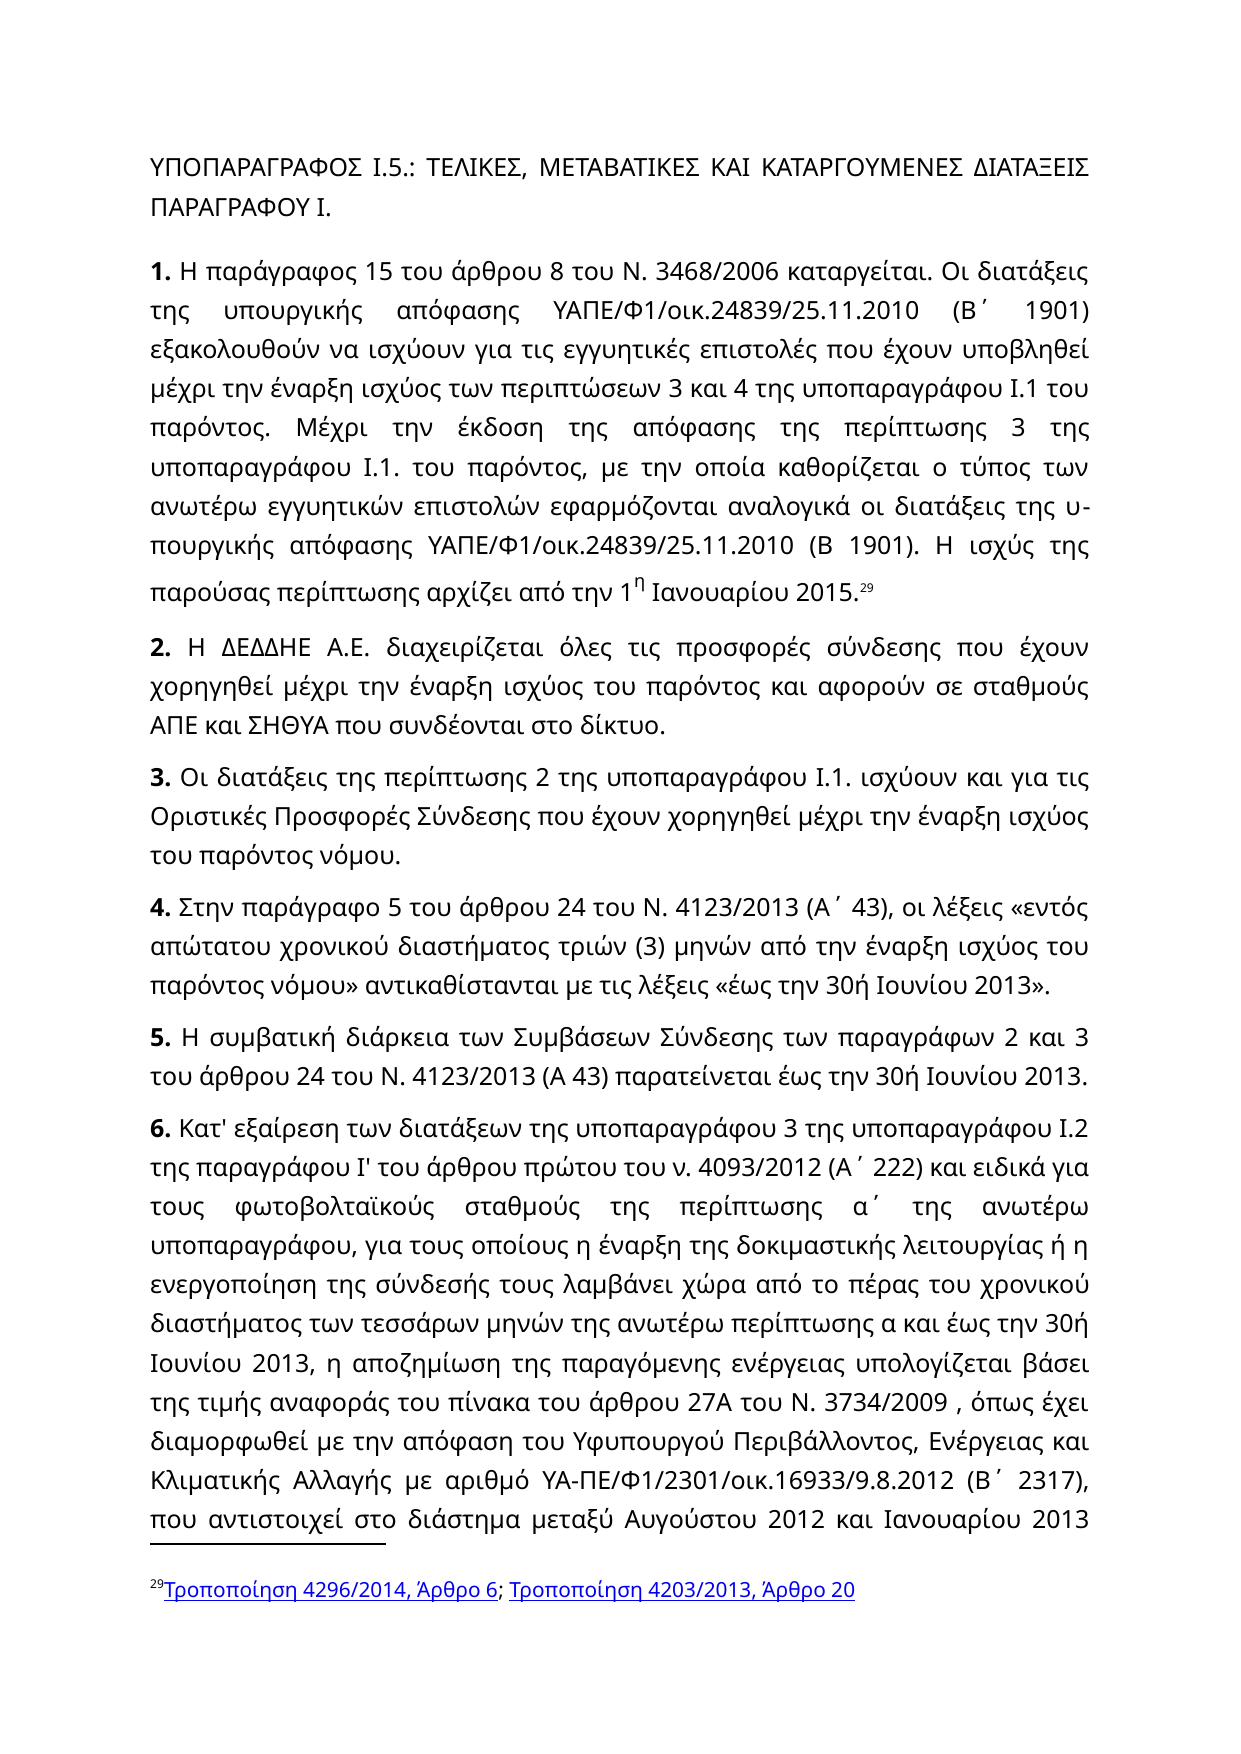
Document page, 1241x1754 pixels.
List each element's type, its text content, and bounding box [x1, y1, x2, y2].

text 4. Στην παράγραφο 5 του άρθρου 24 του Ν. 4123/2013 (Α΄ 43), οι λέξεις «εντός απώτατου χρονικού διαστήματος τριών (3) μηνών από την έναρξη ισχύος του παρόντος νόμου» αντικαθίστανται με τις λέξεις «έως την 30ή Ιουνίου 2013». [150, 889, 1090, 1002]
text 6. Κατ' εξαίρεση των διατάξεων της υποπαραγράφου 3 της υποπαραγράφου Ι.2 της παραγράφου Ι' του άρθρου πρώτου του ν. 4093/2012 (Α΄ 222) και ειδικά για τους φωτοβολταϊκούς σταθμούς της περίπτωσης α΄ της ανωτέρω υποπαραγράφου, για τους οποίους η έναρξη της δοκιμαστικής λειτουργίας ή η ενεργοποίηση της σύνδεσής τους λαμβάνει χώρα από το πέρας του χρονικού διαστήματος των τεσσάρων μηνών της ανωτέρω περίπτωσης α και έως την 30ή Ιουνίου 2013, η αποζημίωση της παραγόμενης ενέργειας υπολογίζεται βάσει της τιμής αναφοράς του πίνακα του άρθρου 27Α του Ν. 3734/2009 , όπως έχει διαμορφωθεί με την απόφαση του Υφυπουργού Περιβάλλοντος, Ενέργειας και Κλιματικής Αλλαγής με αριθμό ΥΑ-ΠΕ/Φ1/2301/οικ.16933/9.8.2012 (Β΄ 2317), που αντιστοιχεί στο διάστημα μεταξύ Αυγούστου 2012 και Ιανουαρίου 2013 [150, 1110, 1090, 1536]
text 1. Η παράγραφος 15 του άρθρου 8 του Ν. 3468/2006 καταργείται. Οι διατάξεις της υπουργικής απόφασης ΥΑΠΕ/Φ1/οικ.24839/25.11.2010 (Β΄ 1901) εξακολουθούν να ισχύουν για τις εγγυητικές επιστολές που έχουν υποβληθεί μέχρι την έναρξη ισχύος των περιπτώσεων 3 και 4 της υποπαραγράφου Ι.1 του παρόντος. Μέχρι την έκδοση της απόφασης της περίπτωσης 3 της υποπαραγράφου Ι.1. του παρόντος, με την οποία καθορίζεται ο τύπος των ανωτέρω εγγυητικών επιστολών εφαρμόζονται αναλογικά οι διατάξεις της υ­πουργικής απόφασης ΥΑΠΕ/Φ1/οικ.24839/25.11.2010 (Β 1901). Η ισχύς της παρούσας περίπτωσης αρχίζει από την 1η Ιανουαρίου 2015. [150, 253, 1090, 611]
text 5. Η συμβατική διάρκεια των Συμβάσεων Σύνδεσης των παραγράφων 2 και 3 του άρθρου 24 του Ν. 4123/2013 (Α 43) παρατείνεται έως την 30ή Ιουνίου 2013. [150, 1019, 1090, 1093]
text 2. Η ΔΕΔΔΗΕ Α.Ε. διαχειρίζεται όλες τις προσφορές σύνδεσης που έχουν χορηγηθεί μέχρι την έναρξη ισχύος του παρόντος και αφορούν σε σταθμούς ΑΠΕ και ΣΗΘΥΑ που συνδέονται στο δίκτυο. [150, 629, 1090, 742]
text 3. Οι διατάξεις της περίπτωσης 2 της υποπαραγράφου Ι.1. ισχύουν και για τις Οριστικές Προσφορές Σύνδεσης που έχουν χορηγηθεί μέχρι την έναρξη ισχύος του παρόντος νόμου. [150, 759, 1090, 872]
text ΥΠΟΠΑΡΑΓΡΑΦΟΣ Ι.5.: ΤΕΛΙΚΕΣ, ΜΕΤΑΒΑΤΙΚΕΣ ΚΑΙ ΚΑΤΑΡΓΟΥΜΕΝΕΣ ΔΙΑΤΑΞΕΙΣ ΠΑΡΑΓΡΑΦΟΥ Ι. [150, 150, 1090, 223]
text Τροποποίηση 4296/2014, Άρθρο 6; Τροποποίηση 4203/2013, Άρθρο 20 [150, 1576, 1090, 1604]
